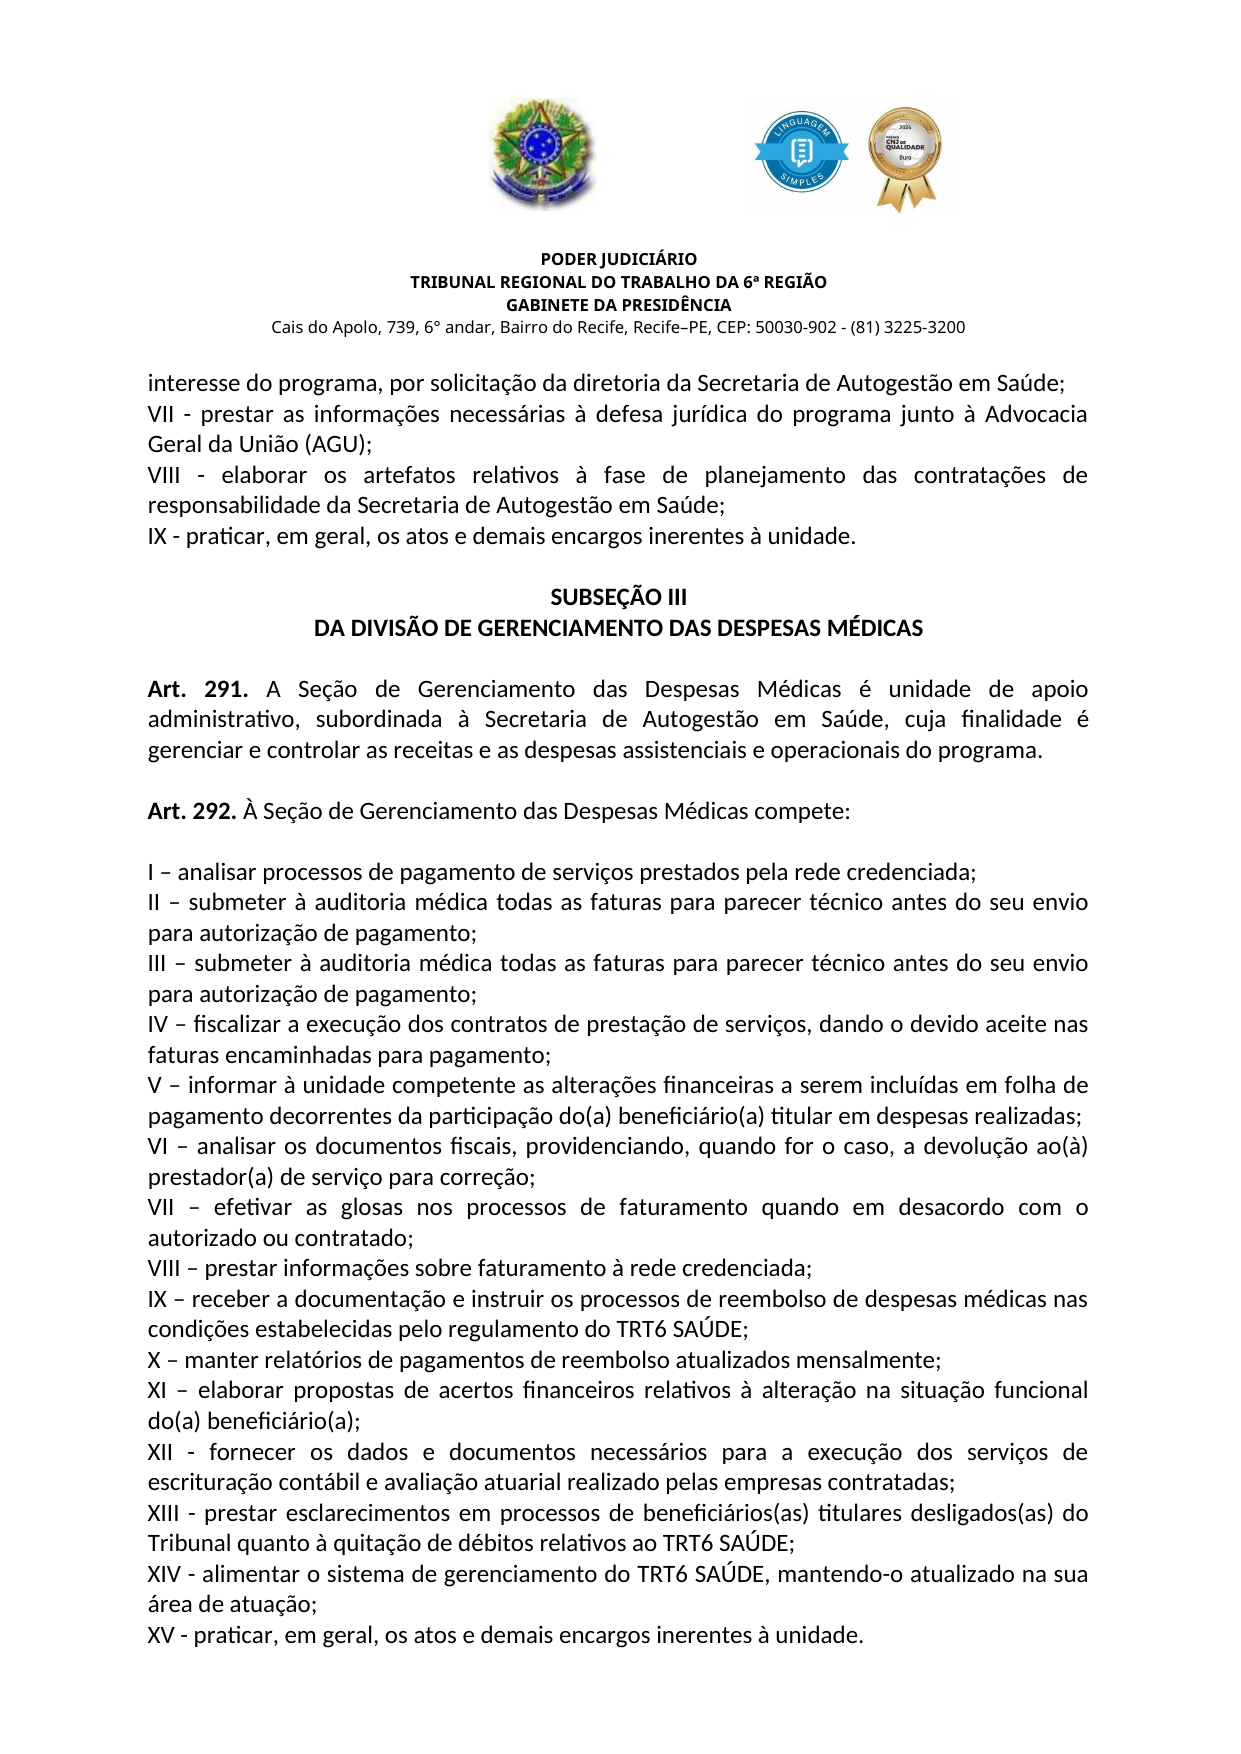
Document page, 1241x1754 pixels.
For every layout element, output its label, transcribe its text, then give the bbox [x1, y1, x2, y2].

text II – submeter à auditoria médica todas as faturas para parecer técnico antes do seu envio para autorização de pagamento; [147, 886, 1090, 947]
text XIII - prestar esclarecimentos em processos de beneficiários(as) titulares desligados(as) do Tribunal quanto à quitação de débitos relativos ao TRT6 SAÚDE; [147, 1497, 1090, 1558]
text III – submeter à auditoria médica todas as faturas para parecer técnico antes do seu envio para autorização de pagamento; [147, 947, 1090, 1008]
text VIII – prestar informações sobre faturamento à rede credenciada; [147, 1253, 1090, 1283]
text VII – efetivar as glosas nos processos de faturamento quando em desacordo com o autorizado ou contratado; [147, 1192, 1090, 1253]
text I – analisar processos de pagamento de serviços prestados pela rede credenciada; [147, 856, 1090, 886]
text IX - praticar, em geral, os atos e demais encargos inerentes à unidade. [147, 520, 1090, 551]
text IV – fiscalizar a execução dos contratos de prestação de serviços, dando o devido aceite nas faturas encaminhadas para pagamento; [147, 1008, 1090, 1069]
text IX – receber a documentação e instruir os processos de reembolso de despesas médicas nas condições estabelecidas pelo regulamento do TRT6 SAÚDE; [147, 1283, 1090, 1344]
text XII - fornecer os dados e documentos necessários para a execução dos serviços de escrituração contábil e avaliação atuarial realizado pelas empresas contratadas; [147, 1436, 1090, 1497]
text DA DIVISÃO DE GERENCIAMENTO DAS DESPESAS MÉDICAS [147, 612, 1090, 642]
text SUBSEÇÃO III [147, 581, 1090, 612]
text VIII - elaborar os artefatos relativos à fase de planejamento das contratações de responsabilidade da Secretaria de Autogestão em Saúde; [147, 459, 1090, 520]
text VI – analisar os documentos fiscais, providenciando, quando for o caso, a devolução ao(à) prestador(a) de serviço para correção; [147, 1131, 1090, 1192]
text X – manter relatórios de pagamentos de reembolso atualizados mensalmente; [147, 1344, 1090, 1375]
text XIV - alimentar o sistema de gerenciamento do TRT6 SAÚDE, mantendo-o atualizado na sua área de atuação; [147, 1558, 1090, 1619]
text V – informar à unidade competente as alterações financeiras a serem incluídas em folha de pagamento decorrentes da participação do(a) beneficiário(a) titular em despesas realizadas; [147, 1069, 1090, 1131]
text Art. 291. A Seção de Gerenciamento das Despesas Médicas é unidade de apoio administrativo, subordinada à Secretaria de Autogestão em Saúde, cuja finalidade é gerenciar e controlar as receitas e as despesas assistenciais e operacionais do programa. [147, 673, 1090, 764]
text interesse do programa, por solicitação da diretoria da Secretaria de Autogestão em Saúde; [147, 367, 1090, 398]
text VII - prestar as informações necessárias à defesa jurídica do programa junto à Advocacia Geral da União (AGU); [147, 398, 1090, 459]
text Art. 292. À Seção de Gerenciamento das Despesas Médicas compete: [147, 795, 1090, 825]
text XV - praticar, em geral, os atos e demais encargos inerentes à unidade. [147, 1619, 1090, 1649]
text XI – elaborar propostas de acertos financeiros relativos à alteração na situação funcional do(a) beneficiário(a); [147, 1375, 1090, 1436]
